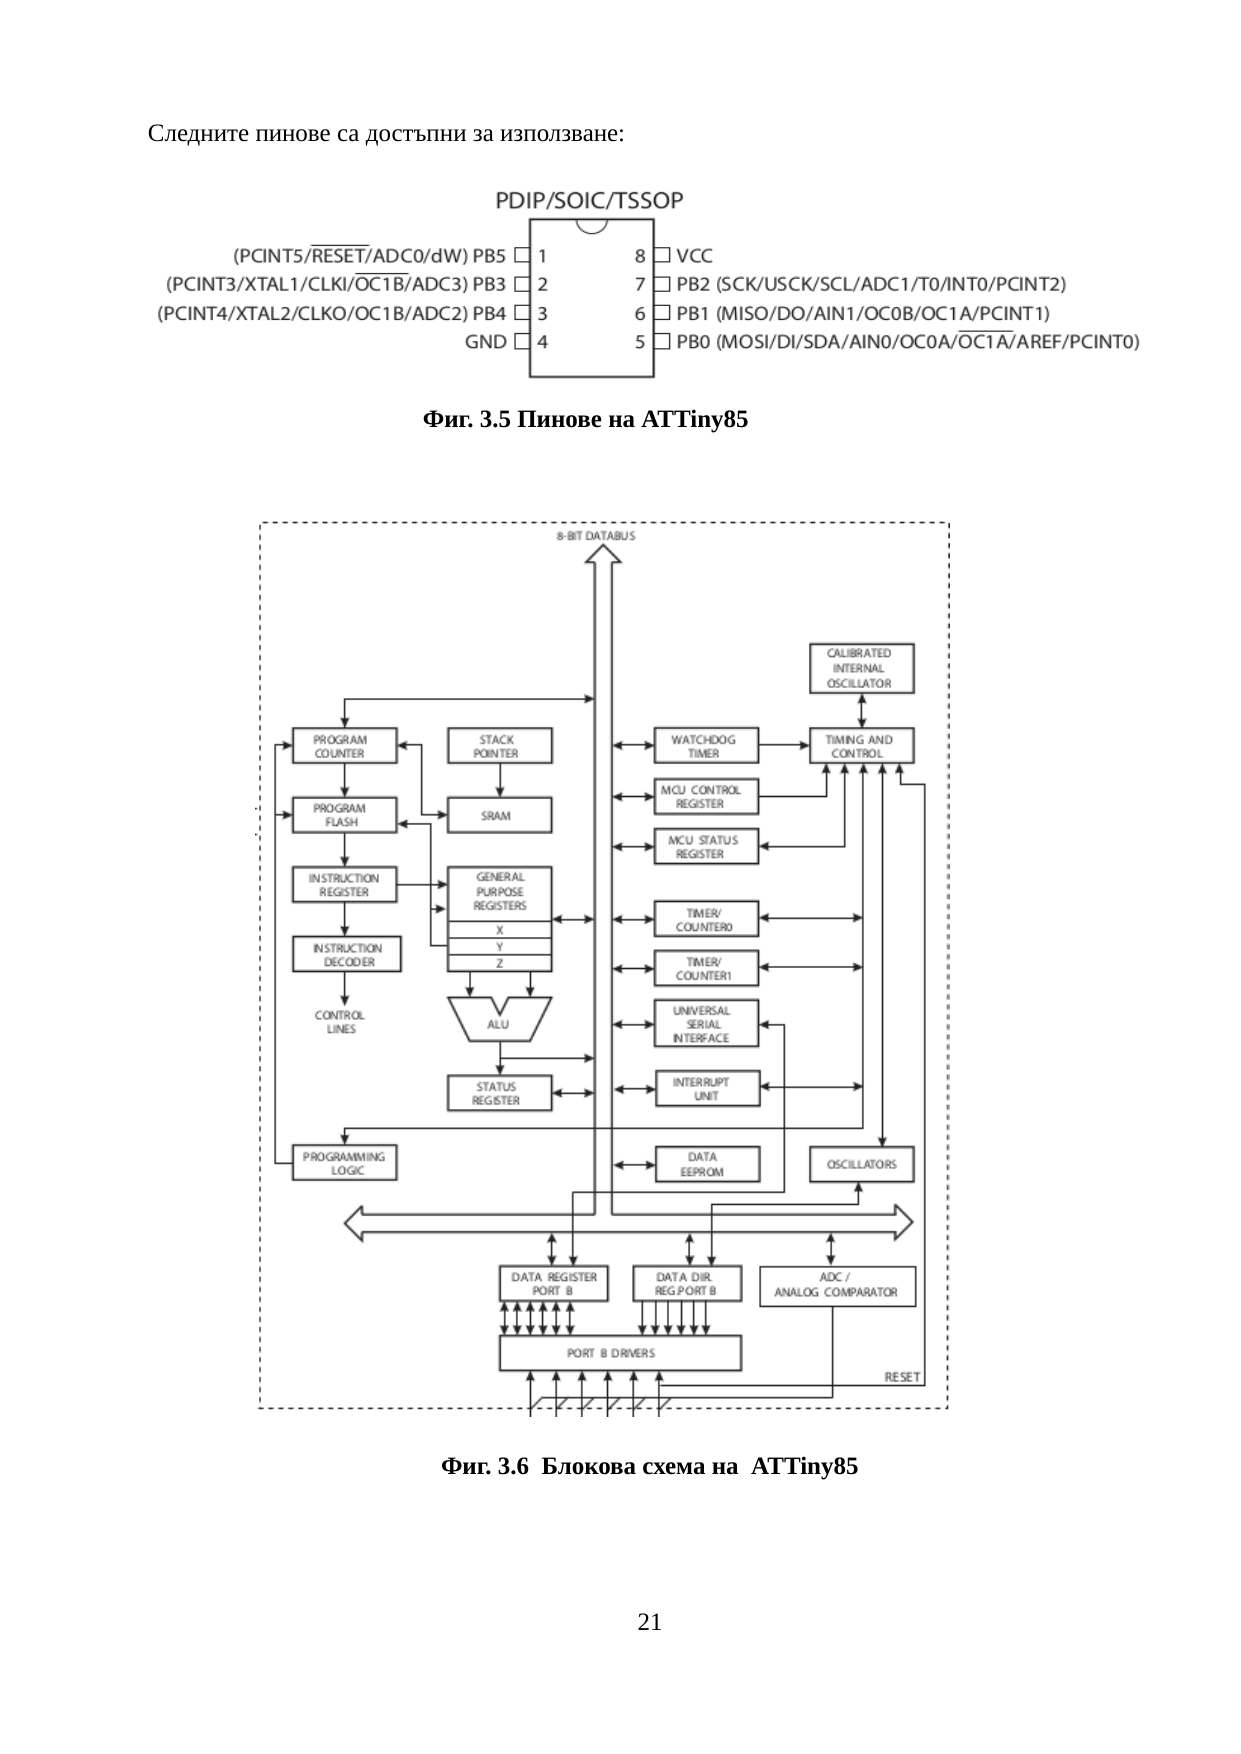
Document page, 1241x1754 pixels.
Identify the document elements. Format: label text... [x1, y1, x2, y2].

text [148, 166, 1152, 172]
picture [147, 172, 1153, 393]
text Фиг. 3.5 Пинове на ATTiny85 [148, 393, 1152, 433]
text Фиг. 3.6 Блокова схема на ATTiny85 [148, 1451, 1152, 1480]
picture [255, 521, 950, 1415]
text Следните пинове са достъпни за използване: [148, 118, 1152, 147]
